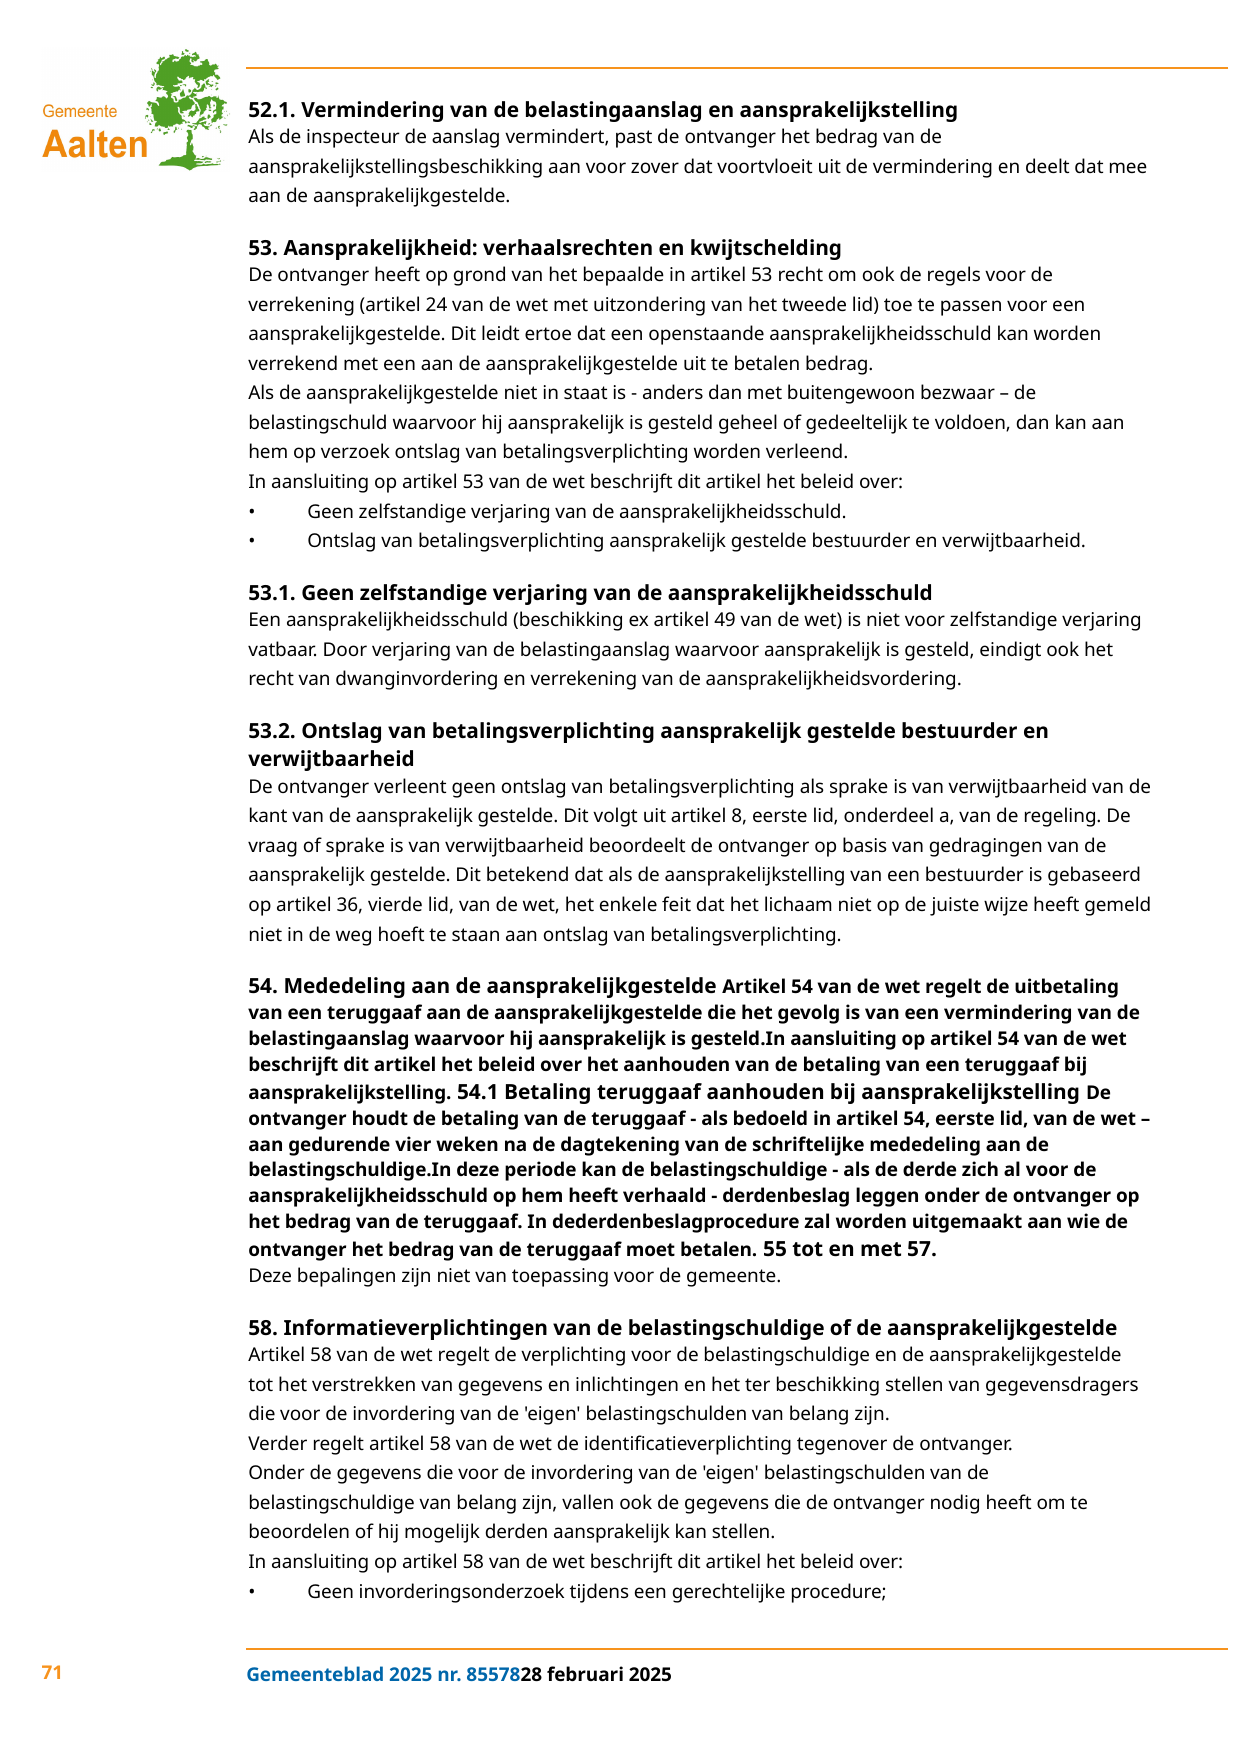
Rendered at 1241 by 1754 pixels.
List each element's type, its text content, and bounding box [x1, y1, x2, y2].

text 53. Aansprakelijkheid: verhaalsrechten en kwijtschelding [248, 233, 1152, 261]
list Geen invorderingsonderzoek tijdens een gerechtelijke procedure; [248, 1578, 1152, 1603]
text De ontvanger verleent geen ontslag van betalingsverplichting als sprake is van verwijtbaarheid van de kant van de aansprakelijk gestelde. Dit volgt uit artikel 8, eerste lid, onderdeel a, van de regeling. De vraag of sprake is van verwijtbaarheid beoordeelt de ontvanger op basis van gedragingen van de aansprakelijk gestelde. Dit betekend dat als de aansprakelijkstelling van een bestuurder is gebaseerd op artikel 36, vierde lid, van de wet, het enkele feit dat het lichaam niet op de juiste wijze heeft gemeld niet in de weg hoeft te staan aan ontslag van betalingsverplichting. [248, 773, 1152, 946]
text 52.1. Vermindering van de belastingaanslag en aansprakelijkstelling [248, 95, 1152, 123]
text In aansluiting op artikel 58 van de wet beschrijft dit artikel het beleid over: [248, 1548, 1152, 1574]
picture [41, 47, 231, 172]
text aansprakelijkstellingsbeschikking aan voor zover dat voortvloeit uit de vermindering en deelt dat mee aan de aansprakelijkgestelde. [248, 153, 1152, 208]
text 58. Informatieverplichtingen van de belastingschuldige of de aansprakelijkgestelde [248, 1313, 1152, 1341]
list Geen zelfstandige verjaring van de aansprakelijkheidsschuld. [248, 498, 1152, 524]
text Een aansprakelijkheidsschuld (beschikking ex artikel 49 van de wet) is niet voor zelfstandige verjaring [248, 606, 1152, 632]
text De ontvanger heeft op grond van het bepaalde in artikel 53 recht om ook de regels voor de verrekening (artikel 24 van de wet met uitzondering van het tweede lid) toe te passen voor een aansprakelijkgestelde. Dit leidt ertoe dat een openstaande aansprakelijkheidsschuld kan worden verrekend met een aan de aansprakelijkgestelde uit te betalen bedrag. [248, 261, 1152, 376]
text 54. Mededeling aan de aansprakelijkgestelde Artikel 54 van de wet regelt de uitbetaling van een teruggaaf aan de aansprakelijkgestelde die het gevolg is van een vermindering van de belastingaanslag waarvoor hij aansprakelijk is gesteld.In aansluiting op artikel 54 van de wet beschrijft dit artikel het beleid over het aanhouden van de betaling van een teruggaaf bij aansprakelijkstelling. 54.1 Betaling teruggaaf aanhouden bij aansprakelijkstelling De ontvanger houdt de betaling van de teruggaaf - als bedoeld in artikel 54, eerste lid, van de wet – aan gedurende vier weken na de dagtekening van de schriftelijke mededeling aan de belastingschuldige.In deze periode kan de belastingschuldige - als de derde zich al voor de aansprakelijkheidsschuld op hem heeft verhaald - derdenbeslag leggen onder de ontvanger op het bedrag van de teruggaaf. In dederdenbeslagprocedure zal worden uitgemaakt aan wie de ontvanger het bedrag van de teruggaaf moet betalen. 55 tot en met 57. [248, 971, 1152, 1262]
text Als de inspecteur de aanslag vermindert, past de ontvanger het bedrag van de [248, 123, 1152, 149]
text Verder regelt artikel 58 van de wet de identificatieverplichting tegenover de ontvanger. [248, 1430, 1152, 1456]
text Artikel 58 van de wet regelt de verplichting voor de belastingschuldige en de aansprakelijkgestelde tot het verstrekken van gegevens en inlichtingen en het ter beschikking stellen van gegevensdragers die voor de invordering van de 'eigen' belastingschulden van belang zijn. [248, 1341, 1152, 1426]
text Deze bepalingen zijn niet van toepassing voor de gemeente. [248, 1262, 1152, 1288]
text vatbaar. Door verjaring van de belastingaanslag waarvoor aansprakelijk is gesteld, eindigt ook het recht van dwanginvordering en verrekening van de aansprakelijkheidsvordering. [248, 636, 1152, 691]
text Onder de gegevens die voor de invordering van de 'eigen' belastingschulden van de belastingschuldige van belang zijn, vallen ook de gegevens die de ontvanger nodig heeft om te beoordelen of hij mogelijk derden aansprakelijk kan stellen. [248, 1459, 1152, 1544]
text 53.1. Geen zelfstandige verjaring van de aansprakelijkheidsschuld [248, 578, 1152, 606]
text In aansluiting op artikel 53 van de wet beschrijft dit artikel het beleid over: [248, 468, 1152, 494]
list Ontslag van betalingsverplichting aansprakelijk gestelde bestuurder en verwijtbaarheid. [248, 527, 1152, 553]
text 53.2. Ontslag van betalingsverplichting aansprakelijk gestelde bestuurder en verwijtbaarheid [248, 716, 1152, 773]
text Als de aansprakelijkgestelde niet in staat is - anders dan met buitengewoon bezwaar – de belastingschuld waarvoor hij aansprakelijk is gesteld geheel of gedeeltelijk te voldoen, dan kan aan hem op verzoek ontslag van betalingsverplichting worden verleend. [248, 379, 1152, 464]
